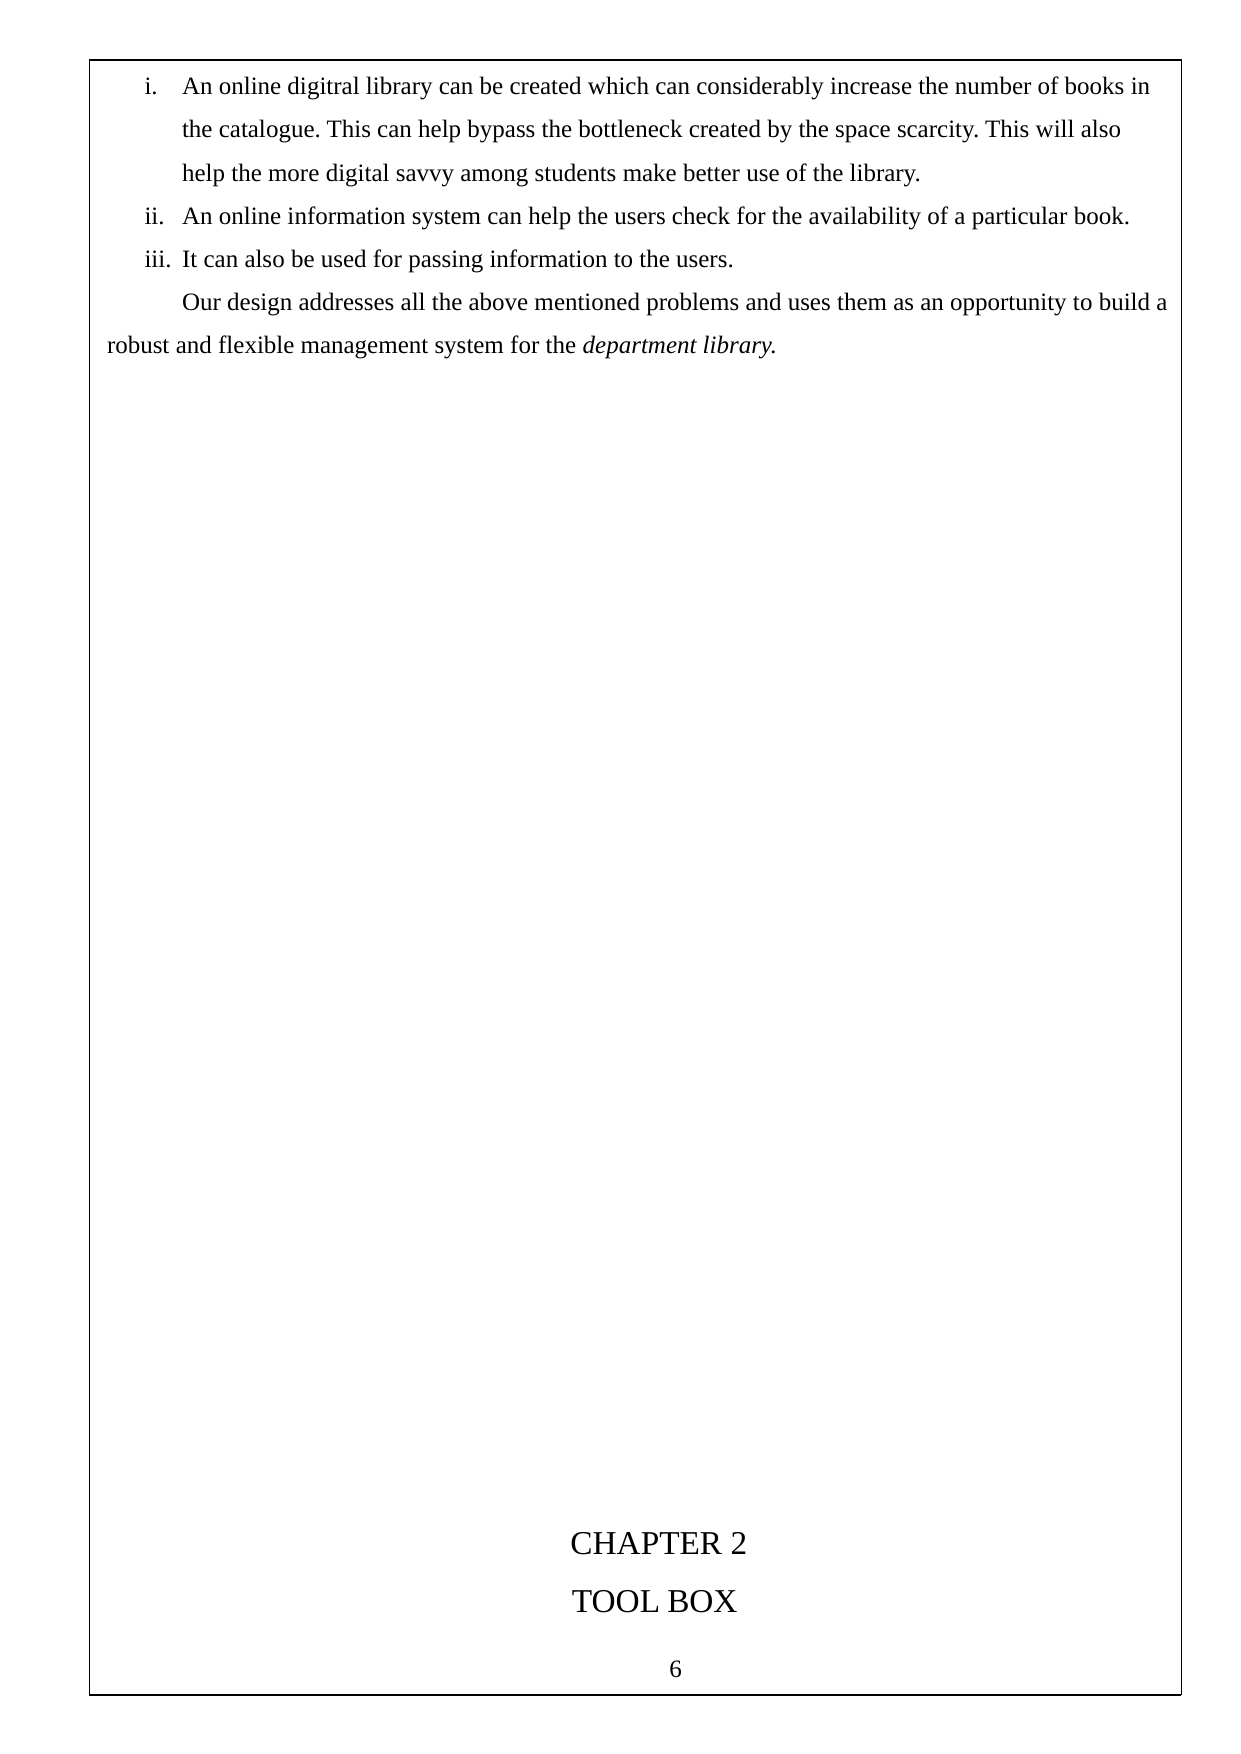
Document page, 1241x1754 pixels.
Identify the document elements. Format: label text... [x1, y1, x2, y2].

text Our design addresses all the above mentioned problems and uses them as an opportunity to build a robust and flexible management system for the department library. [107, 287, 1169, 359]
text TOOL BOX [107, 1581, 1169, 1619]
list An online information system can help the users check for the availability of a particular book. [144, 201, 1169, 229]
text CHAPTER 2 [107, 1523, 1169, 1562]
list An online digitral library can be created which can considerably increase the number of books in the catalogue. This can help bypass the bottleneck created by the space scarcity. This will also help the more digital savvy among students make better use of the library. [144, 71, 1169, 186]
list It can also be used for passing information to the users. [144, 244, 1169, 273]
